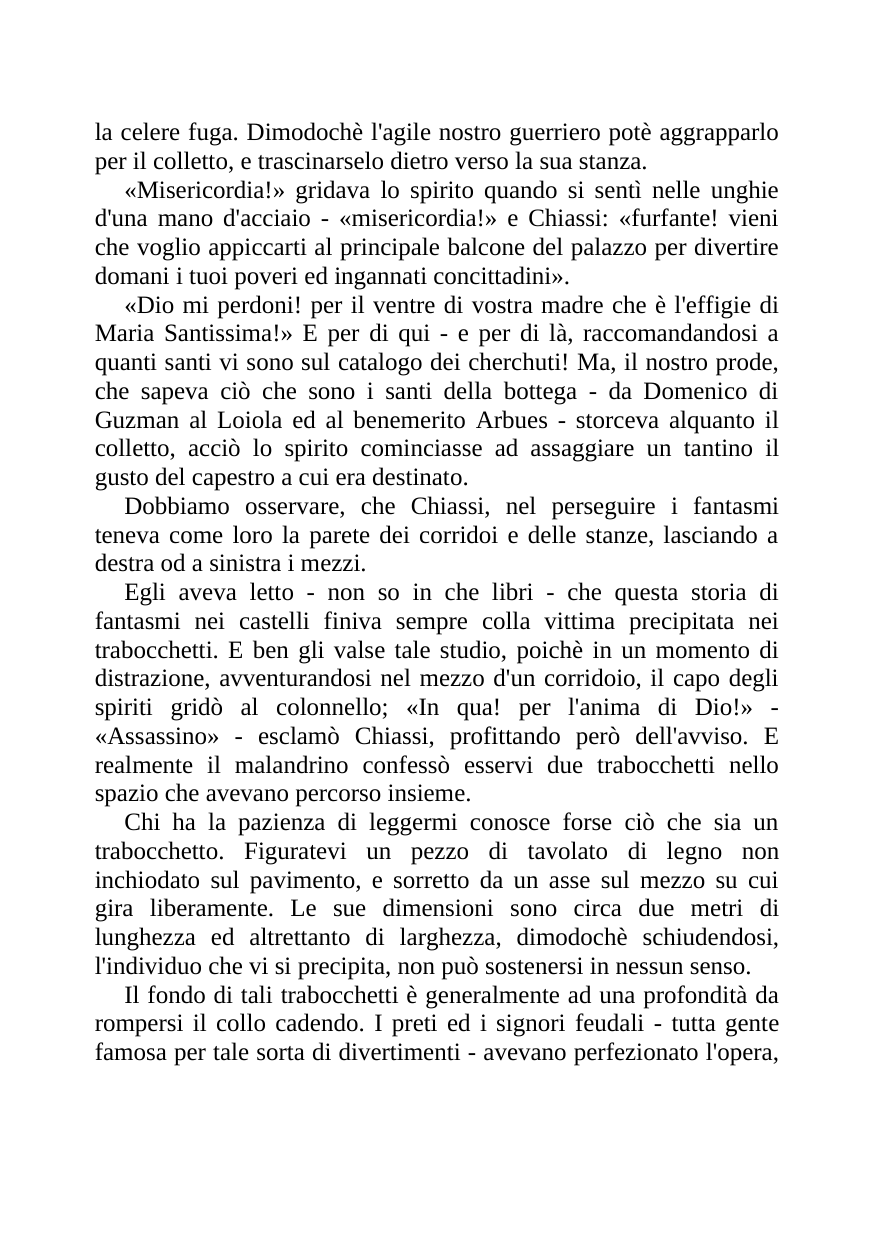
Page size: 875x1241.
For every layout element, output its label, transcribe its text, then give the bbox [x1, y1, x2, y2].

text «Misericordia!» gridava lo spirito quando si sentì nelle unghie d'una mano d'acciaio - «misericordia!» e Chiassi: «furfante! vieni che voglio appiccarti al principale balcone del palazzo per divertire domani i tuoi poveri ed ingannati concittadini». [94, 175, 779, 290]
text «Dio mi perdoni! per il ventre di vostra madre che è l'effigie di Maria Santissima!» E per di qui - e per di là, raccomandandosi a quanti santi vi sono sul catalogo dei cherchuti! Ma, il nostro prode, che sapeva ciò che sono i santi della bottega - da Domenico di Guzman al Loiola ed al benemerito Arbues - storceva alquanto il colletto, acciò lo spirito cominciasse ad assaggiare un tantino il gusto del capestro a cui era destinato. [94, 290, 779, 491]
text Egli aveva letto - non so in che libri - che questa storia di fantasmi nei castelli finiva sempre colla vittima precipitata nei trabocchetti. E ben gli valse tale studio, poichè in un momento di distrazione, avventurandosi nel mezzo d'un corridoio, il capo degli spiriti gridò al colonnello; «In qua! per l'anima di Dio!» - «Assassino» - esclamò Chiassi, profittando però dell'avviso. E realmente il malandrino confessò esservi due trabocchetti nello spazio che avevano percorso insieme. [94, 577, 779, 807]
text Il fondo di tali trabocchetti è generalmente ad una profondità da rompersi il collo cadendo. I preti ed i signori feudali - tutta gente famosa per tale sorta di divertimenti - avevano perfezionato l'opera, [94, 980, 779, 1066]
text Dobbiamo osservare, che Chiassi, nel perseguire i fantasmi teneva come loro la parete dei corridoi e delle stanze, lasciando a destra od a sinistra i mezzi. [94, 491, 779, 577]
text Chi ha la pazienza di leggermi conosce forse ciò che sia un trabocchetto. Figuratevi un pezzo di tavolato di legno non inchiodato sul pavimento, e sorretto da un asse sul mezzo su cui gira liberamente. Le sue dimensioni sono circa due metri di lunghezza ed altrettanto di larghezza, dimodochè schiudendosi, l'individuo che vi si precipita, non può sostenersi in nessun senso. [94, 807, 779, 980]
text la celere fuga. Dimodochè l'agile nostro guerriero potè aggrapparlo per il colletto, e trascinarselo dietro verso la sua stanza. [94, 117, 779, 175]
